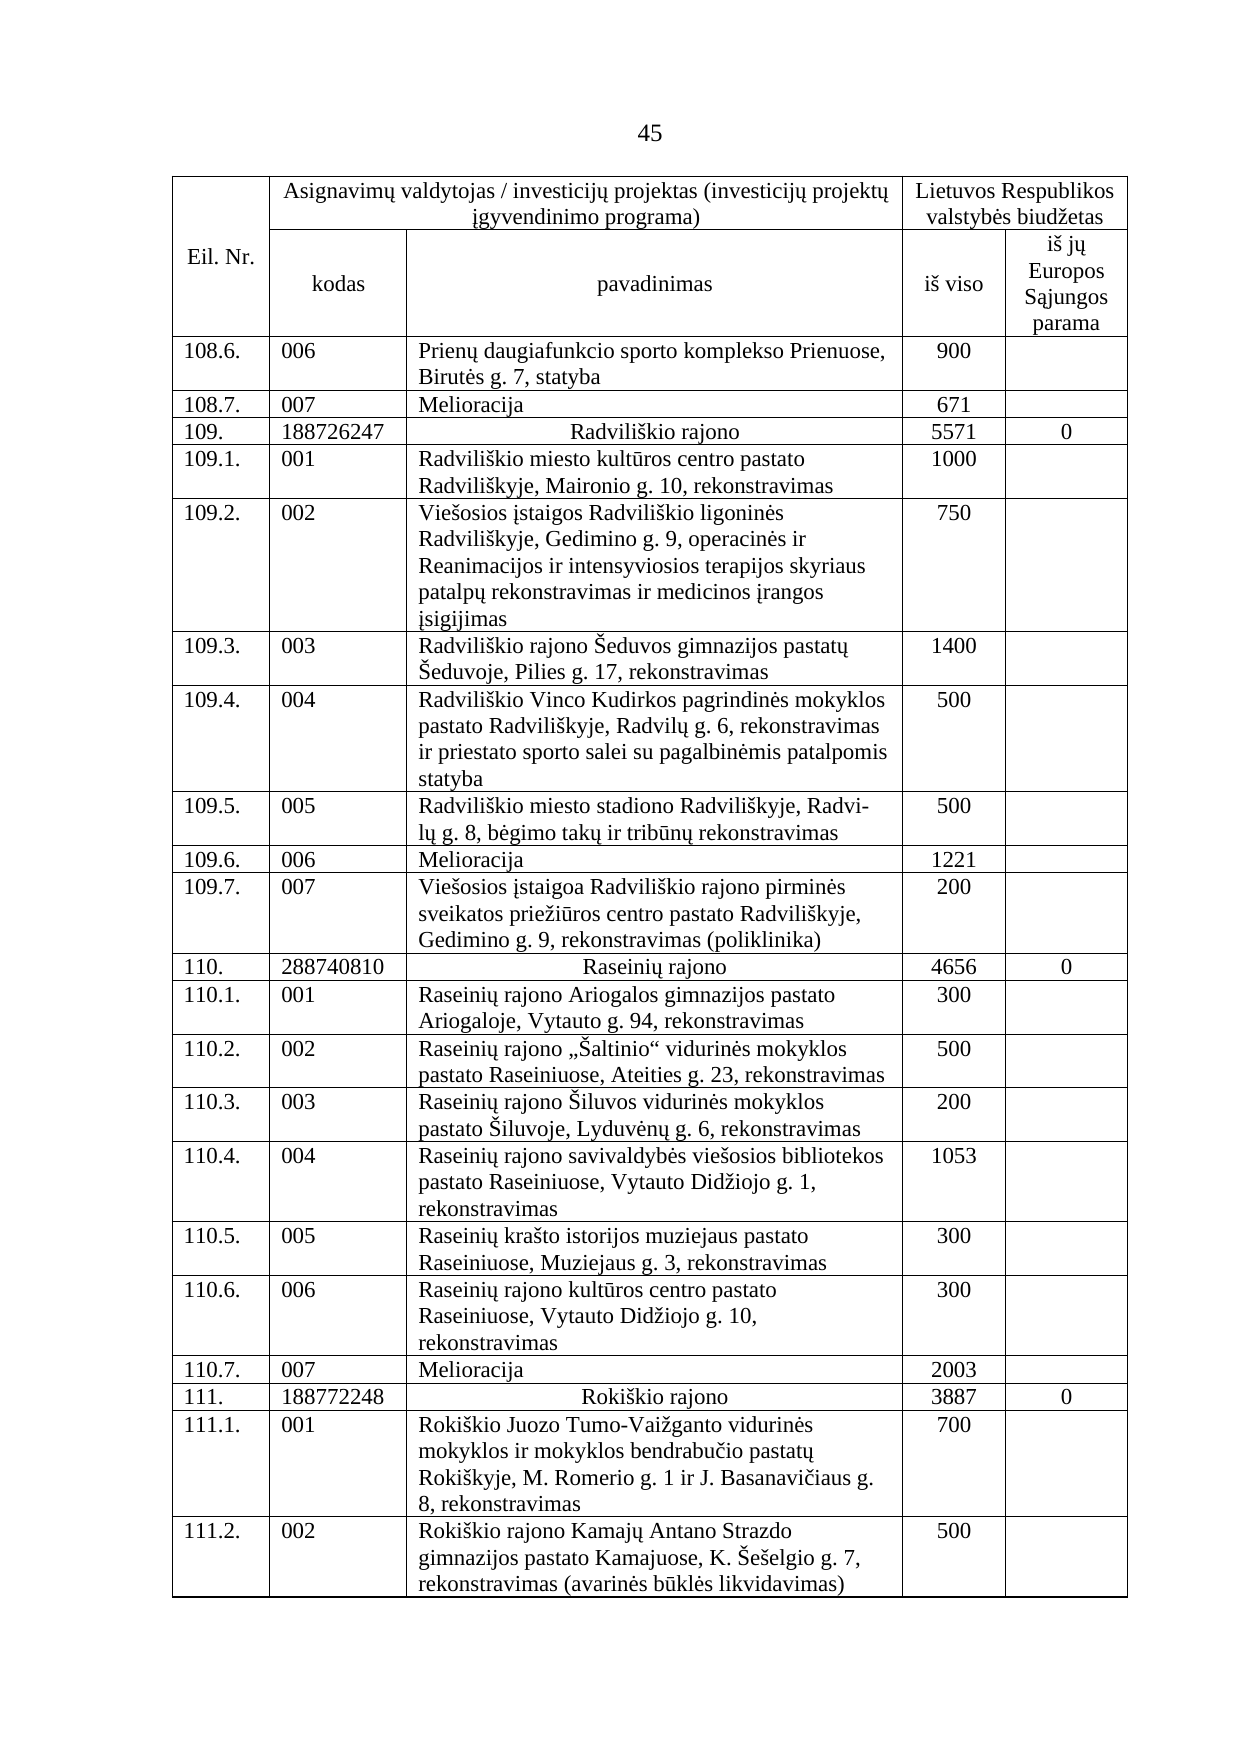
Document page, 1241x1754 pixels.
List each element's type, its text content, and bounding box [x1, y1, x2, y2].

table_cell 288740810 [270, 954, 406, 980]
table_cell 500 [903, 792, 1005, 845]
table_cell [1006, 1222, 1127, 1275]
table_cell Raseinių rajono Šiluvos vidurinės mokyklos pastato Šiluvoje, Lyduvėnų g. 6, rekonstravimas [407, 1088, 902, 1141]
table_cell 1400 [903, 632, 1005, 685]
table_cell 110. [173, 954, 269, 980]
table_header Asignavimų valdytojas / investicijų projektas (investicijų projektų įgyvendinimo programa) [270, 177, 902, 229]
table_cell Raseinių rajono „Šaltinio“ vidurinės mokyklos pastato Raseiniuose, Ateities g. 23, rekonstravimas [407, 1035, 902, 1087]
table_cell 110.5. [173, 1222, 269, 1275]
table_cell 110.6. [173, 1276, 269, 1355]
table_cell 003 [270, 1088, 406, 1141]
table_cell [1006, 686, 1127, 791]
table_cell 003 [270, 632, 406, 685]
table_cell 300 [903, 981, 1005, 1033]
table_cell [1006, 337, 1127, 389]
table_cell 0 [1006, 418, 1127, 444]
table_cell Raseinių rajono [407, 954, 902, 980]
table_cell 005 [270, 1222, 406, 1275]
table_cell 111. [173, 1384, 269, 1410]
table_cell 188772248 [270, 1384, 406, 1410]
table_cell 4656 [903, 954, 1005, 980]
table_cell 108.6. [173, 337, 269, 389]
table_cell [1006, 1035, 1127, 1087]
table_cell Prienų daugiafunkcio sporto komplekso Prienuose, Birutės g. 7, statyba [407, 337, 902, 389]
table_cell 500 [903, 686, 1005, 791]
table_cell 200 [903, 873, 1005, 952]
table_cell Viešosios įstaigos Radviliškio ligoninės Radviliškyje, Gedimino g. 9, operacinės ir Reanimacijos ir intensyviosios terapijos skyriaus patalpų rekonstravimas ir medicinos įrangos įsigijimas [407, 499, 902, 631]
table_cell 001 [270, 445, 406, 498]
table_cell Radviliškio Vinco Kudirkos pagrindinės mokyklos pastato Radviliškyje, Radvilų g. 6, rekonstravimas ir priestato sporto salei su pagalbinėmis patalpomis statyba [407, 686, 902, 791]
table_cell 006 [270, 337, 406, 389]
table_cell [1006, 792, 1127, 845]
table_cell 004 [270, 686, 406, 791]
table_cell 109.5. [173, 792, 269, 845]
table_cell 200 [903, 1088, 1005, 1141]
table_cell 110.7. [173, 1356, 269, 1382]
table_cell [1006, 445, 1127, 498]
table_cell [1006, 1088, 1127, 1141]
table_header Eil. Nr. [173, 177, 269, 336]
table_cell 109.6. [173, 846, 269, 872]
table_cell 2003 [903, 1356, 1005, 1382]
table_cell Viešosios įstaigoa Radviliškio rajono pirminės sveikatos priežiūros centro pastato Radviliškyje, Gedimino g. 9, rekonstravimas (poliklinika) [407, 873, 902, 952]
table_cell [1006, 981, 1127, 1033]
table_cell [1006, 1517, 1127, 1596]
table_cell Radviliškio miesto kultūros centro pastato Radviliškyje, Maironio g. 10, rekonstravimas [407, 445, 902, 498]
table_cell [1006, 846, 1127, 872]
table_cell [1006, 1411, 1127, 1516]
table_cell 1000 [903, 445, 1005, 498]
table_cell 750 [903, 499, 1005, 631]
table_cell 700 [903, 1411, 1005, 1516]
table_cell Melioracija [407, 846, 902, 872]
table_cell 004 [270, 1142, 406, 1221]
table_cell 500 [903, 1517, 1005, 1596]
table_cell 300 [903, 1276, 1005, 1355]
table_cell Radviliškio rajono Šeduvos gimnazijos pastatų Šeduvoje, Pilies g. 17, rekonstravimas [407, 632, 902, 685]
table_cell 300 [903, 1222, 1005, 1275]
table_cell 006 [270, 1276, 406, 1355]
table_cell 3887 [903, 1384, 1005, 1410]
table_cell 001 [270, 981, 406, 1033]
table_cell 001 [270, 1411, 406, 1516]
table_cell 500 [903, 1035, 1005, 1087]
table_cell 109.2. [173, 499, 269, 631]
table_cell pavadinimas [407, 230, 902, 336]
table_cell 109.3. [173, 632, 269, 685]
table_cell 111.2. [173, 1517, 269, 1596]
table_cell Melioracija [407, 391, 902, 417]
table_cell 110.2. [173, 1035, 269, 1087]
table_cell 111.1. [173, 1411, 269, 1516]
table_cell 110.1. [173, 981, 269, 1033]
table_cell 109.7. [173, 873, 269, 952]
table_cell 0 [1006, 954, 1127, 980]
table_cell Raseinių rajono savivaldybės viešosios bibliotekos pastato Raseiniuose, Vytauto Didžiojo g. 1, rekonstravimas [407, 1142, 902, 1221]
table_cell 188726247 [270, 418, 406, 444]
table_cell kodas [270, 230, 406, 336]
table_cell [1006, 391, 1127, 417]
table_cell 002 [270, 499, 406, 631]
table_cell iš jų Europos Sąjungos parama [1006, 230, 1127, 336]
table_cell 110.4. [173, 1142, 269, 1221]
table_cell 109. [173, 418, 269, 444]
table_cell Radviliškio miesto stadiono Radviliškyje, Radvi- lų g. 8, bėgimo takų ir tribūnų rekonstravimas [407, 792, 902, 845]
table_cell 007 [270, 1356, 406, 1382]
table_cell 0 [1006, 1384, 1127, 1410]
table_cell Raseinių krašto istorijos muziejaus pastato Raseiniuose, Muziejaus g. 3, rekonstravimas [407, 1222, 902, 1275]
table_cell Raseinių rajono Ariogalos gimnazijos pastato Ariogaloje, Vytauto g. 94, rekonstravimas [407, 981, 902, 1033]
table_cell 006 [270, 846, 406, 872]
table_cell [1006, 1142, 1127, 1221]
table_cell 108.7. [173, 391, 269, 417]
table_cell Radviliškio rajono [407, 418, 902, 444]
table_cell [1006, 1356, 1127, 1382]
table_cell 005 [270, 792, 406, 845]
table_cell Rokiškio rajono [407, 1384, 902, 1410]
table_cell Rokiškio rajono Kamajų Antano Strazdo gimnazijos pastato Kamajuose, K. Šešelgio g. 7, rekonstravimas (avarinės būklės likvidavimas) [407, 1517, 902, 1596]
table_cell 1221 [903, 846, 1005, 872]
table_cell Raseinių rajono kultūros centro pastato Raseiniuose, Vytauto Didžiojo g. 10, rekonstravimas [407, 1276, 902, 1355]
table_cell 5571 [903, 418, 1005, 444]
table_cell [1006, 873, 1127, 952]
table_cell [1006, 632, 1127, 685]
table_cell [1006, 499, 1127, 631]
table_cell 1053 [903, 1142, 1005, 1221]
table_header Lietuvos Respublikos valstybės biudžetas [903, 177, 1127, 229]
table_cell 002 [270, 1035, 406, 1087]
table_cell 671 [903, 391, 1005, 417]
table_cell Melioracija [407, 1356, 902, 1382]
table_cell [1006, 1276, 1127, 1355]
table_cell 007 [270, 873, 406, 952]
table_cell 109.1. [173, 445, 269, 498]
table_cell 007 [270, 391, 406, 417]
table_cell iš viso [903, 230, 1005, 336]
table_cell 900 [903, 337, 1005, 389]
table_cell 002 [270, 1517, 406, 1596]
table_cell 110.3. [173, 1088, 269, 1141]
table_cell Rokiškio Juozo Tumo-Vaižganto vidurinės mokyklos ir mokyklos bendrabučio pastatų Rokiškyje, M. Romerio g. 1 ir J. Basanavičiaus g. 8, rekonstravimas [407, 1411, 902, 1516]
table_cell 109.4. [173, 686, 269, 791]
